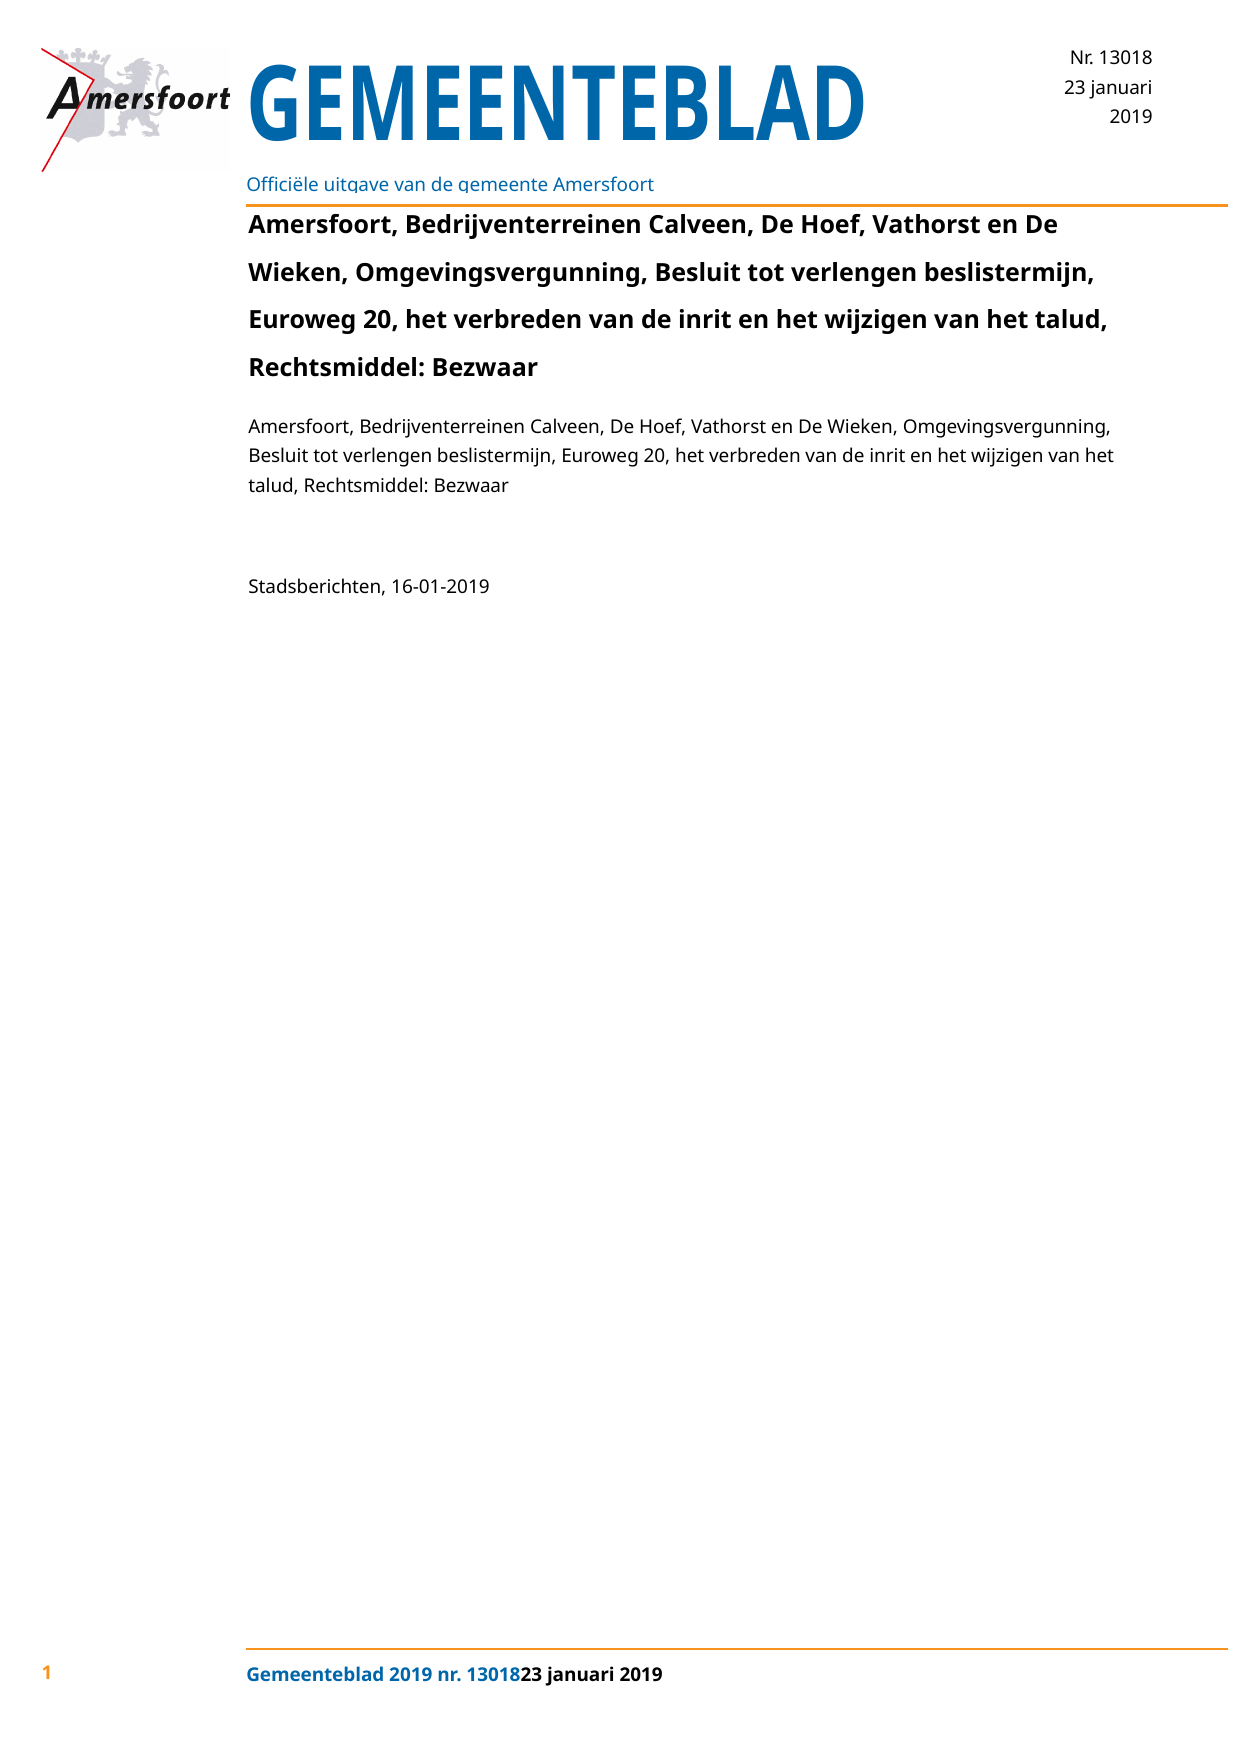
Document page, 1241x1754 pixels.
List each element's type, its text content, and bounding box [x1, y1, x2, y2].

text Amersfoort, Bedrijventerreinen Calveen, De Hoef, Vathorst en De Wieken, Omgevingsvergunning, Besluit tot verlengen beslistermijn, Euroweg 20, het verbreden van de inrit en het wijzigen van het talud, Rechtsmiddel: Bezwaar [248, 207, 1152, 384]
text Amersfoort, Bedrijventerreinen Calveen, De Hoef, Vathorst en De Wieken, Omgevingsvergunning, Besluit tot verlengen beslistermijn, Euroweg 20, het verbreden van de inrit en het wijzigen van het talud, Rechtsmiddel: Bezwaar [248, 413, 1152, 498]
picture [41, 47, 231, 172]
text Stadsberichten, 16-01-2019 [248, 573, 1152, 599]
